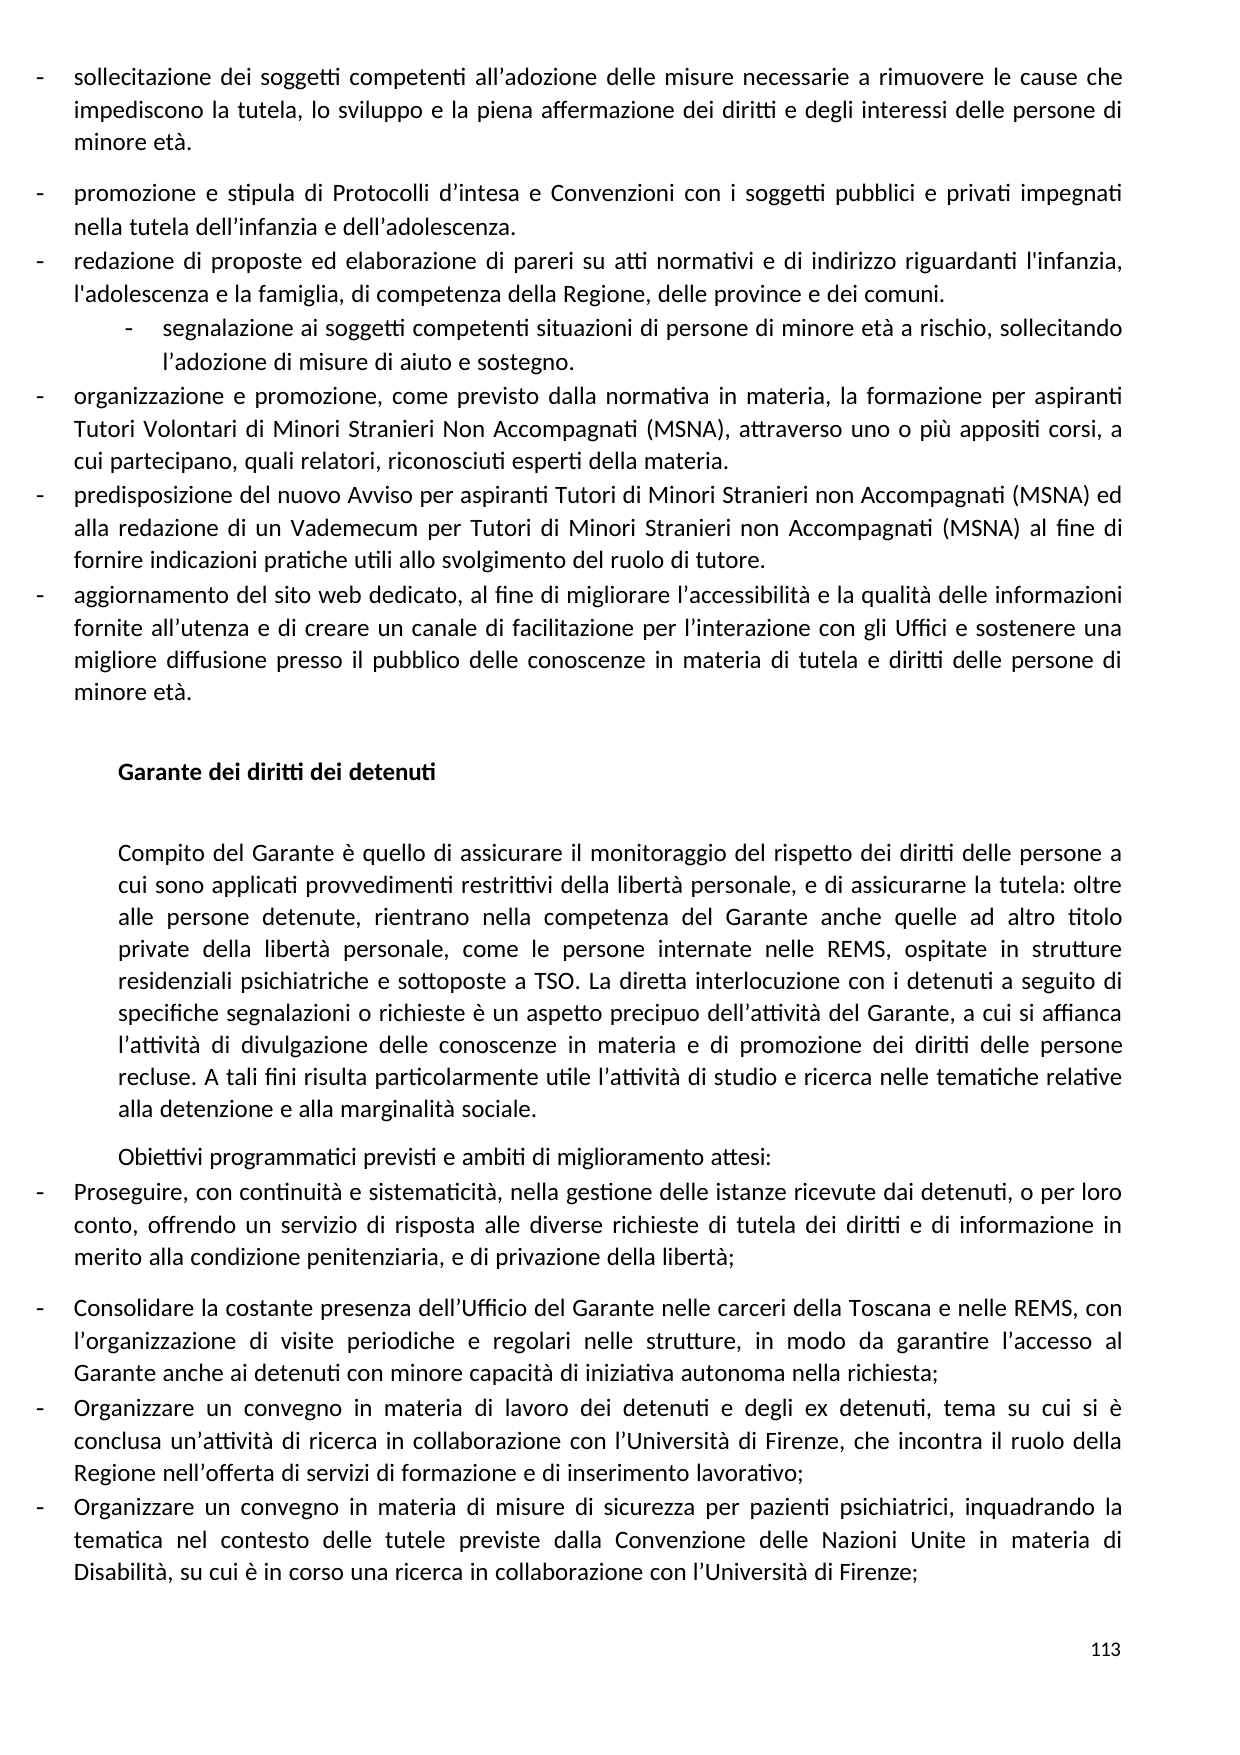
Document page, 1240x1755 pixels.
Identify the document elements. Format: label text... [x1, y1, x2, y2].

list predisposizione del nuovo Avviso per aspiranti Tutori di Minori Stranieri non Accompagnati (MSNA) ed alla redazione di un Vademecum per Tutori di Minori Stranieri non Accompagnati (MSNA) al fine di fornire indicazioni pratiche utili allo svolgimento del ruolo di tutore. [36, 477, 1123, 575]
list organizzazione e promozione, come previsto dalla normativa in materia, la formazione per aspiranti Tutori Volontari di Minori Stranieri Non Accompagnati (MSNA), attraverso uno o più appositi corsi, a cui partecipano, quali relatori, riconosciuti esperti della materia. [36, 378, 1123, 476]
list Proseguire, con continuità e sistematicità, nella gestione delle istanze ricevute dai detenuti, o per loro conto, offrendo un servizio di risposta alle diverse richieste di tutela dei diritti e di informazione in merito alla condizione penitenziaria, e di privazione della libertà; [36, 1174, 1123, 1272]
list aggiornamento del sito web dedicato, al fine di migliorare l’accessibilità e la qualità delle informazioni fornite all’utenza e di creare un canale di facilitazione per l’interazione con gli Uffici e sostenere una migliore diffusione presso il pubblico delle conoscenze in materia di tutela e diritti delle persone di minore età. [36, 577, 1123, 707]
text Compito del Garante è quello di assicurare il monitoraggio del rispetto dei diritti delle persone a cui sono applicati provvedimenti restrittivi della libertà personale, e di assicurarne la tutela: oltre alle persone detenute, rientrano nella competenza del Garante anche quelle ad altro titolo private della libertà personale, come le persone internate nelle REMS, ospitate in strutture residenziali psichiatriche e sottoposte a TSO. La diretta interlocuzione con i detenuti a seguito di specifiche segnalazioni o richieste è un aspetto precipuo dell’attività del Garante, a cui si affianca l’attività di divulgazione delle conoscenze in materia e di promozione dei diritti delle persone recluse. A tali fini risulta particolarmente utile l’attività di studio e ricerca nelle tematiche relative alla detenzione e alla marginalità sociale. [118, 837, 1123, 1124]
list Consolidare la costante presenza dell’Ufficio del Garante nelle carceri della Toscana e nelle REMS, con l’organizzazione di visite periodiche e regolari nelle strutture, in modo da garantire l’accesso al Garante anche ai detenuti con minore capacità di iniziativa autonoma nella richiesta; [36, 1290, 1123, 1388]
list Organizzare un convegno in materia di misure di sicurezza per pazienti psichiatrici, inquadrando la tematica nel contesto delle tutele previste dalla Convenzione delle Nazioni Unite in materia di Disabilità, su cui è in corso una ricerca in collaborazione con l’Università di Firenze; [36, 1489, 1123, 1587]
list redazione di proposte ed elaborazione di pareri su atti normativi e di indirizzo riguardanti l'infanzia, l'adolescenza e la famiglia, di competenza della Regione, delle province e dei comuni. [36, 243, 1123, 309]
subtitle Garante dei diritti dei detenuti [118, 756, 1210, 786]
text Obiettivi programmatici previsti e ambiti di miglioramento attesi: [118, 1142, 1210, 1172]
list segnalazione ai soggetti competenti situazioni di persone di minore età a rischio, sollecitando l’adozione di misure di aiuto e sostegno. [125, 310, 1122, 376]
list Organizzare un convegno in materia di lavoro dei detenuti e degli ex detenuti, tema su cui si è conclusa un’attività di ricerca in collaborazione con l’Università di Firenze, che incontra il ruolo della Regione nell’offerta di servizi di formazione e di inserimento lavorativo; [36, 1389, 1123, 1487]
list sollecitazione dei soggetti competenti all’adozione delle misure necessarie a rimuovere le cause che impediscono la tutela, lo sviluppo e la piena affermazione dei diritti e degli interessi delle persone di minore età. [36, 59, 1123, 157]
list promozione e stipula di Protocolli d’intesa e Convenzioni con i soggetti pubblici e privati impegnati nella tutela dell’infanzia e dell’adolescenza. [36, 175, 1123, 241]
